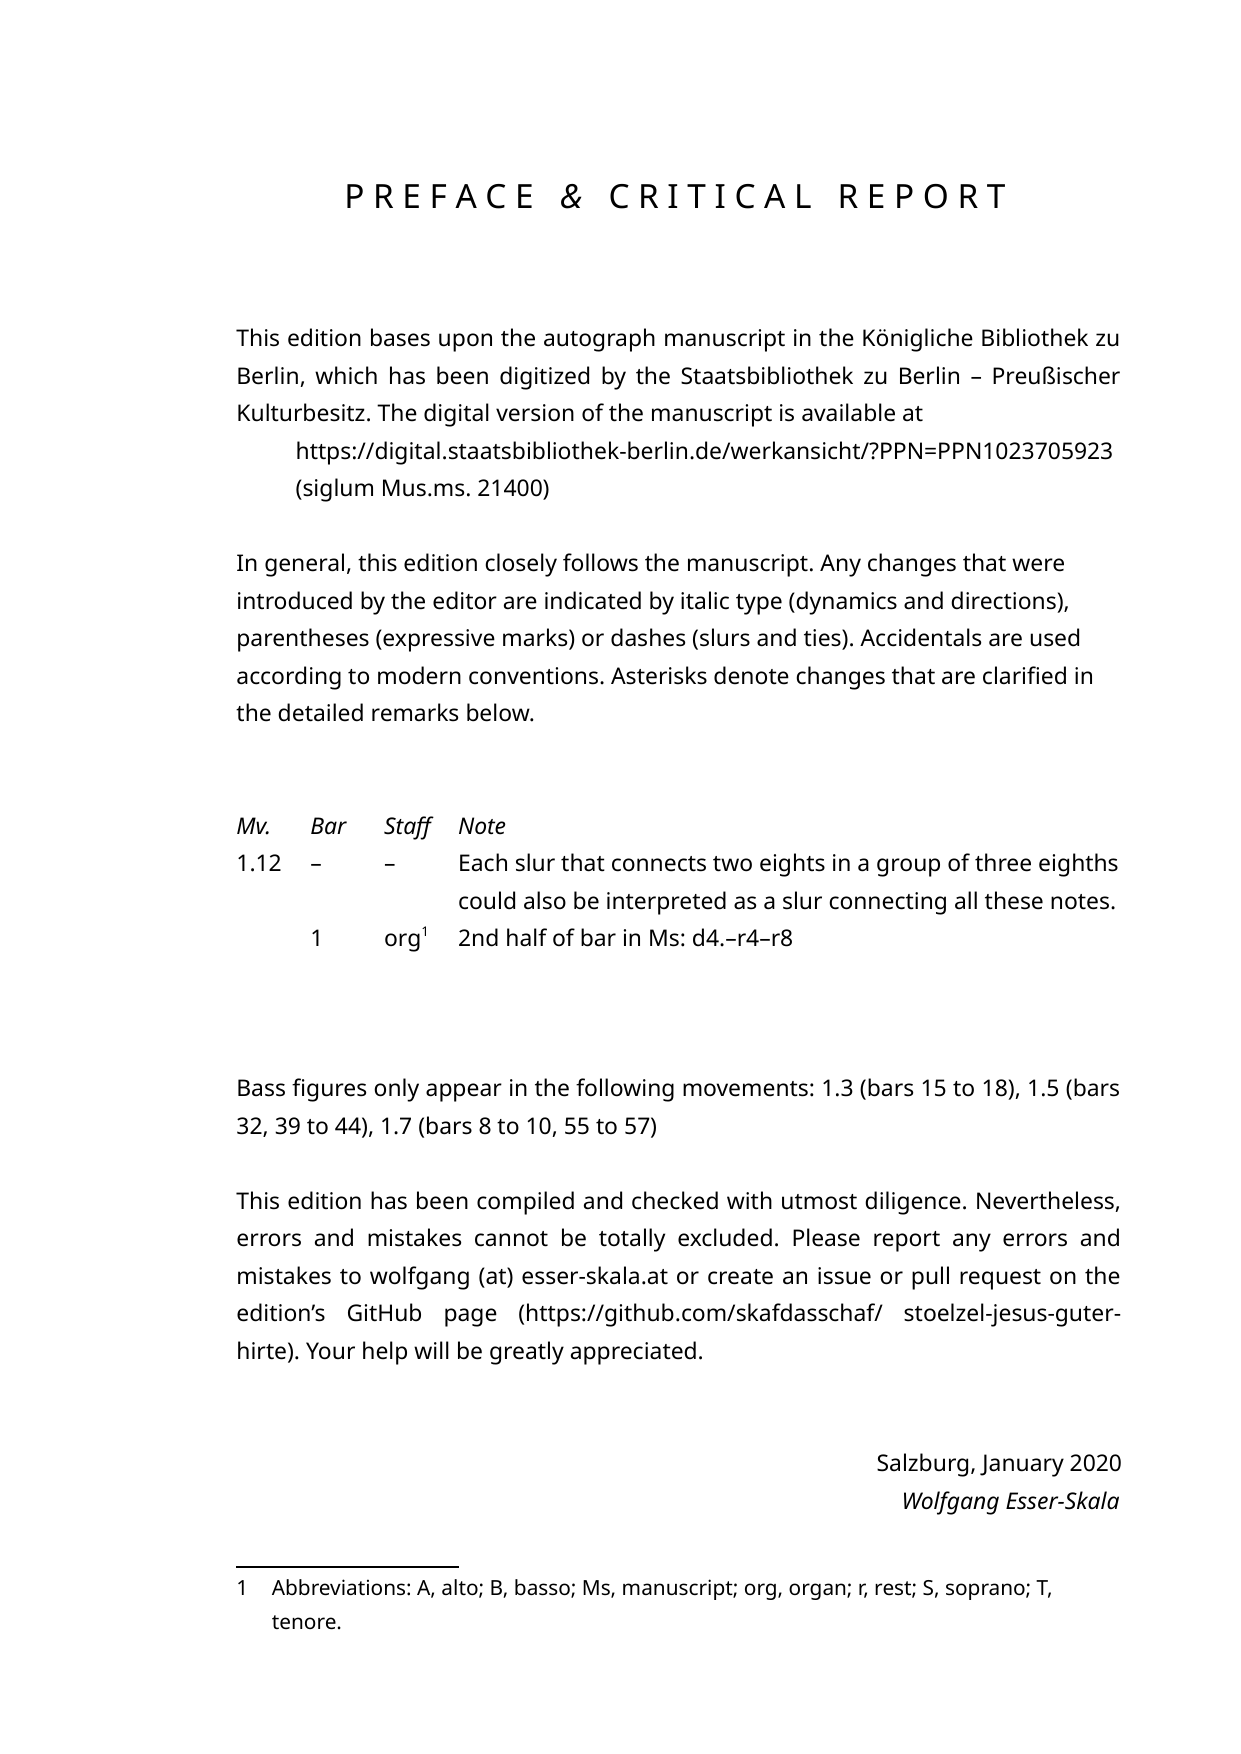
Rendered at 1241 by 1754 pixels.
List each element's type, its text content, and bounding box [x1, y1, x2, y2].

text Bass figures only appear in the following movements: 1.3 (bars 15 to 18), 1.5 (bars 32, 39 to 44), 1.7 (bars 8 to 10, 55 to 57) [236, 1072, 1122, 1141]
text https://digital.staatsbibliothek-berlin.de/werkansicht/?PPN=PPN1023705923 (siglum Mus.ms. 21400) [236, 435, 1122, 504]
text This edition bases upon the autograph manuscript in the Königliche Bibliothek zu Berlin, which has been digitized by the Staatsbibliothek zu Berlin – Preußischer Kulturbesitz. The digital version of the manuscript is available at [236, 322, 1122, 429]
text Salzburg, January 2020 Wolfgang Esser-Skala [236, 1447, 1122, 1516]
text Abbreviations: A, alto; B, basso; Ms, manuscript; org, organ; r, rest; S, soprano; T, tenore. [236, 1573, 1122, 1636]
text This edition has been compiled and checked with utmost diligence. Nevertheless, errors and mistakes cannot be totally excluded. Please report any errors and mistakes to wolfgang (at) esser-skala.at or create an issue or pull request on the edition’s GitHub page (https://github.com/skafdasschaf/ stoelzel-jesus-guter-hirte). Your help will be greatly appreciated. [236, 1185, 1122, 1366]
text In general, this edition closely follows the manuscript. Any changes that were introduced by the editor are indicated by italic type (dynamics and directions), parentheses (expressive marks) or dashes (slurs and ties). Accidentals are used according to modern conventions. Asterisks denote changes that are clarified in the detailed remarks below. Mv. Bar Staff Note 1.12 – – Each slur that connects two eights in a group of three eighths could also be interpreted as a slur connecting all these notes. 1 org 2nd half of bar in Ms: d4.–r4–r8 [236, 547, 1122, 954]
text P R E F A C E & C R I T I C A L R E P O R T [236, 173, 1122, 218]
